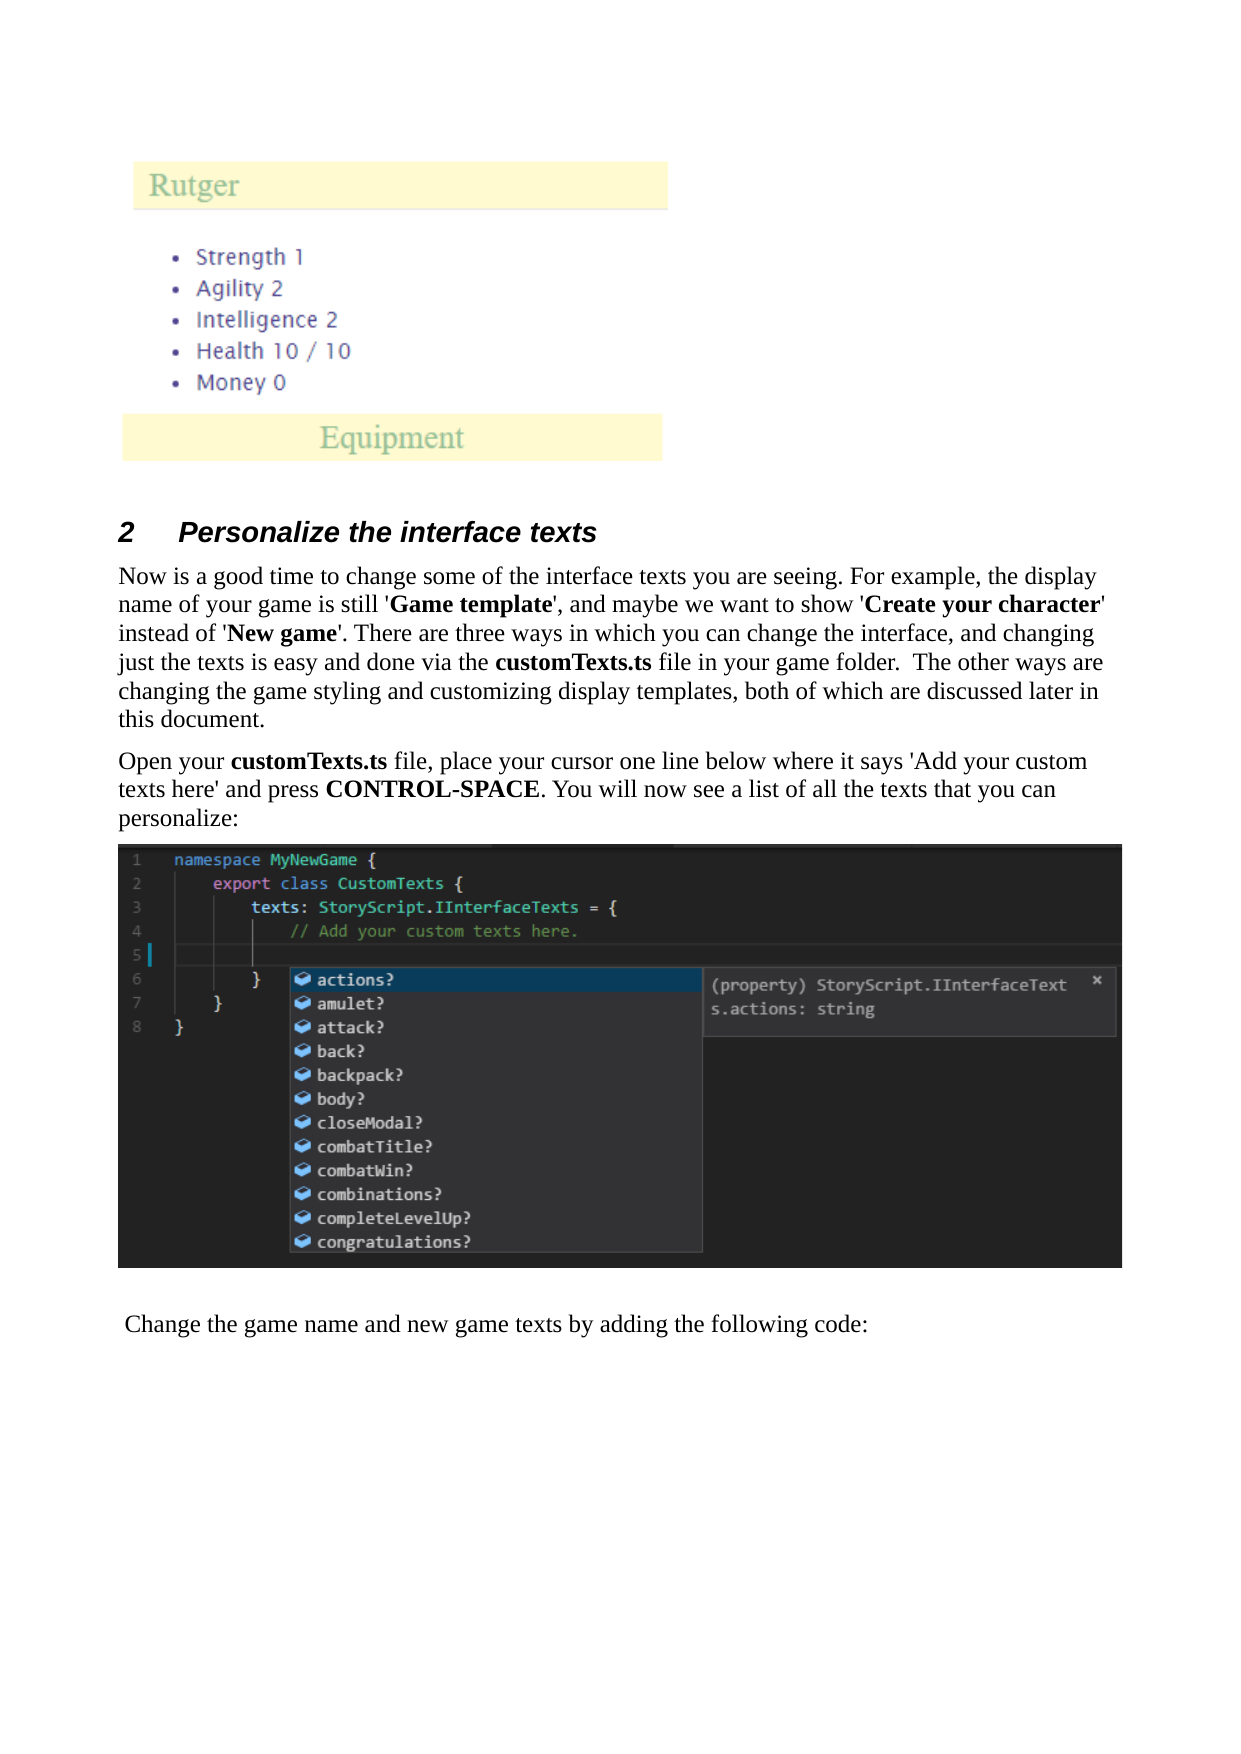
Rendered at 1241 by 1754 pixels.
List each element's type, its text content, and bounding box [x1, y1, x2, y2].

text Now is a good time to change some of the interface texts you are seeing. For example, the display name of your game is still 'Game template', and maybe we want to show 'Create your character' instead of 'New game'. There are three ways in which you can change the interface, and changing just the texts is easy and done via the customTexts.ts file in your game folder. The other ways are changing the game styling and customizing display templates, both of which are discussed later in this document. [118, 561, 1122, 733]
text Change the game name and new game texts by adding the following code: [118, 1309, 1122, 1338]
subtitle Personalize the interface texts [118, 515, 1122, 548]
text Open your customTexts.ts file, place your cursor one line below where it says 'Add your custom texts here' and press CONTROL-SPACE. You will now see a list of all the texts that you can personalize: [118, 746, 1122, 832]
